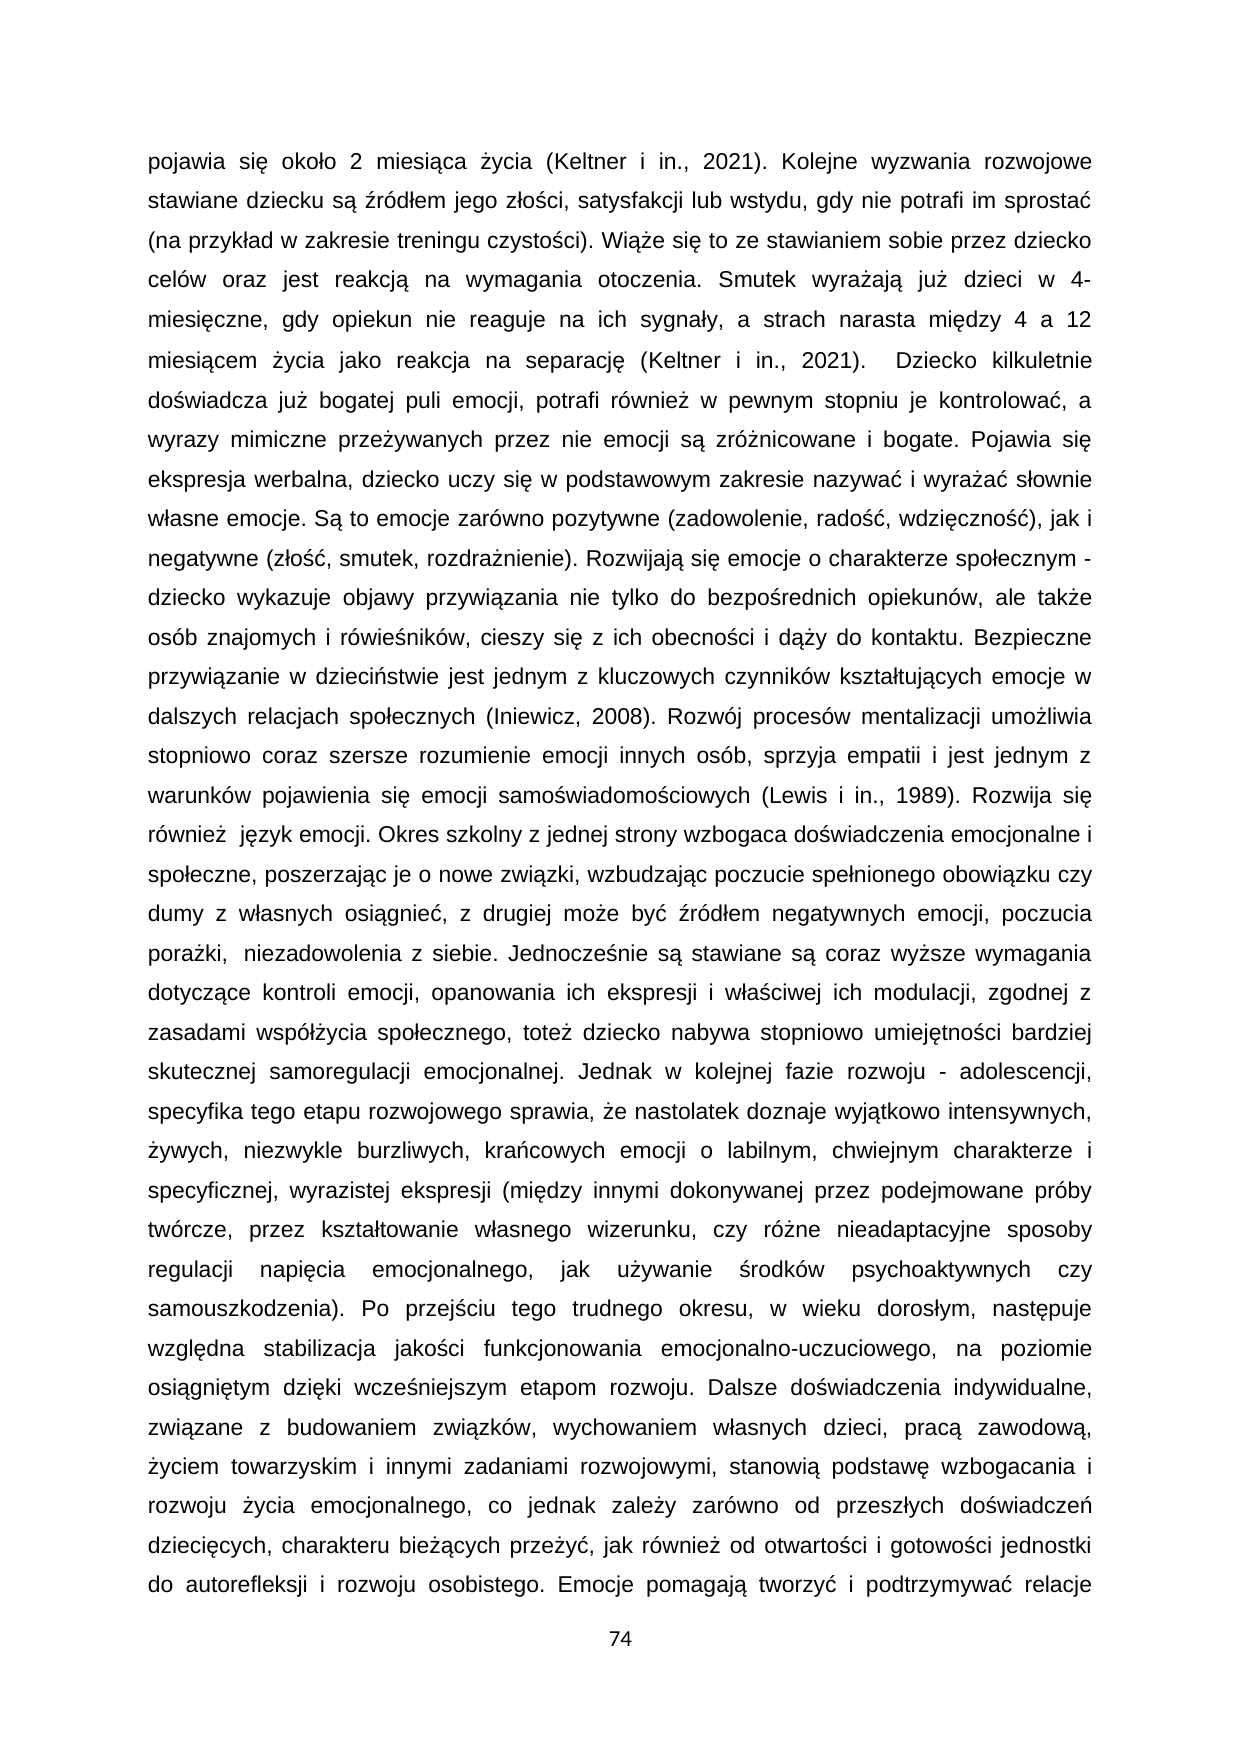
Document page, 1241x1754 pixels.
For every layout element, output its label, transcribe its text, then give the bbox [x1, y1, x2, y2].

text pojawia się około 2 miesiąca życia (Keltner i in., 2021). Kolejne wyzwania rozwojowe stawiane dziecku są źródłem jego złości, satysfakcji lub wstydu, gdy nie potrafi im sprostać (na przykład w zakresie treningu czystości). Wiąże się to ze stawianiem sobie przez dziecko celów oraz jest reakcją na wymagania otoczenia. Smutek wyrażają już dzieci w 4- miesięczne, gdy opiekun nie reaguje na ich sygnały, a strach narasta między 4 a 12 miesiącem życia jako reakcja na separację (Keltner i in., 2021). Dziecko kilkuletnie doświadcza już bogatej puli emocji, potrafi również w pewnym stopniu je kontrolować, a wyrazy mimiczne przeżywanych przez nie emocji są zróżnicowane i bogate. Pojawia się ekspresja werbalna, dziecko uczy się w podstawowym zakresie nazywać i wyrażać słownie własne emocje. Są to emocje zarówno pozytywne (zadowolenie, radość, wdzięczność), jak i negatywne (złość, smutek, rozdrażnienie). Rozwijają się emocje o charakterze społecznym - dziecko wykazuje objawy przywiązania nie tylko do bezpośrednich opiekunów, ale także osób znajomych i rówieśników, cieszy się z ich obecności i dąży do kontaktu. Bezpieczne przywiązanie w dzieciństwie jest jednym z kluczowych czynników kształtujących emocje w dalszych relacjach społecznych (Iniewicz, 2008). Rozwój procesów mentalizacji umożliwia stopniowo coraz szersze rozumienie emocji innych osób, sprzyja empatii i jest jednym z warunków pojawienia się emocji samoświadomościowych (Lewis i in., 1989). Rozwija się również język emocji. Okres szkolny z jednej strony wzbogaca doświadczenia emocjonalne i społeczne, poszerzając je o nowe związki, wzbudzając poczucie spełnionego obowiązku czy dumy z własnych osiągnieć, z drugiej może być źródłem negatywnych emocji, poczucia porażki, niezadowolenia z siebie. Jednocześnie są stawiane są coraz wyższe wymagania dotyczące kontroli emocji, opanowania ich ekspresji i właściwej ich modulacji, zgodnej z zasadami współżycia społecznego, toteż dziecko nabywa stopniowo umiejętności bardziej skutecznej samoregulacji emocjonalnej. Jednak w kolejnej fazie rozwoju - adolescencji, specyfika tego etapu rozwojowego sprawia, że nastolatek doznaje wyjątkowo intensywnych, żywych, niezwykle burzliwych, krańcowych emocji o labilnym, chwiejnym charakterze i specyficznej, wyrazistej ekspresji (między innymi dokonywanej przez podejmowane próby twórcze, przez kształtowanie własnego wizerunku, czy różne nieadaptacyjne sposoby regulacji napięcia emocjonalnego, jak używanie środków psychoaktywnych czy samouszkodzenia). Po przejściu tego trudnego okresu, w wieku dorosłym, następuje względna stabilizacja jakości funkcjonowania emocjonalno-uczuciowego, na poziomie osiągniętym dzięki wcześniejszym etapom rozwoju. Dalsze doświadczenia indywidualne, związane z budowaniem związków, wychowaniem własnych dzieci, pracą zawodową, życiem towarzyskim i innymi zadaniami rozwojowymi, stanowią podstawę wzbogacania i rozwoju życia emocjonalnego, co jednak zależy zarówno od przeszłych doświadczeń dziecięcych, charakteru bieżących przeżyć, jak również od otwartości i gotowości jednostki do autorefleksji i rozwoju osobistego. Emocje pomagają tworzyć i podtrzymywać relacje [148, 148, 1093, 1598]
